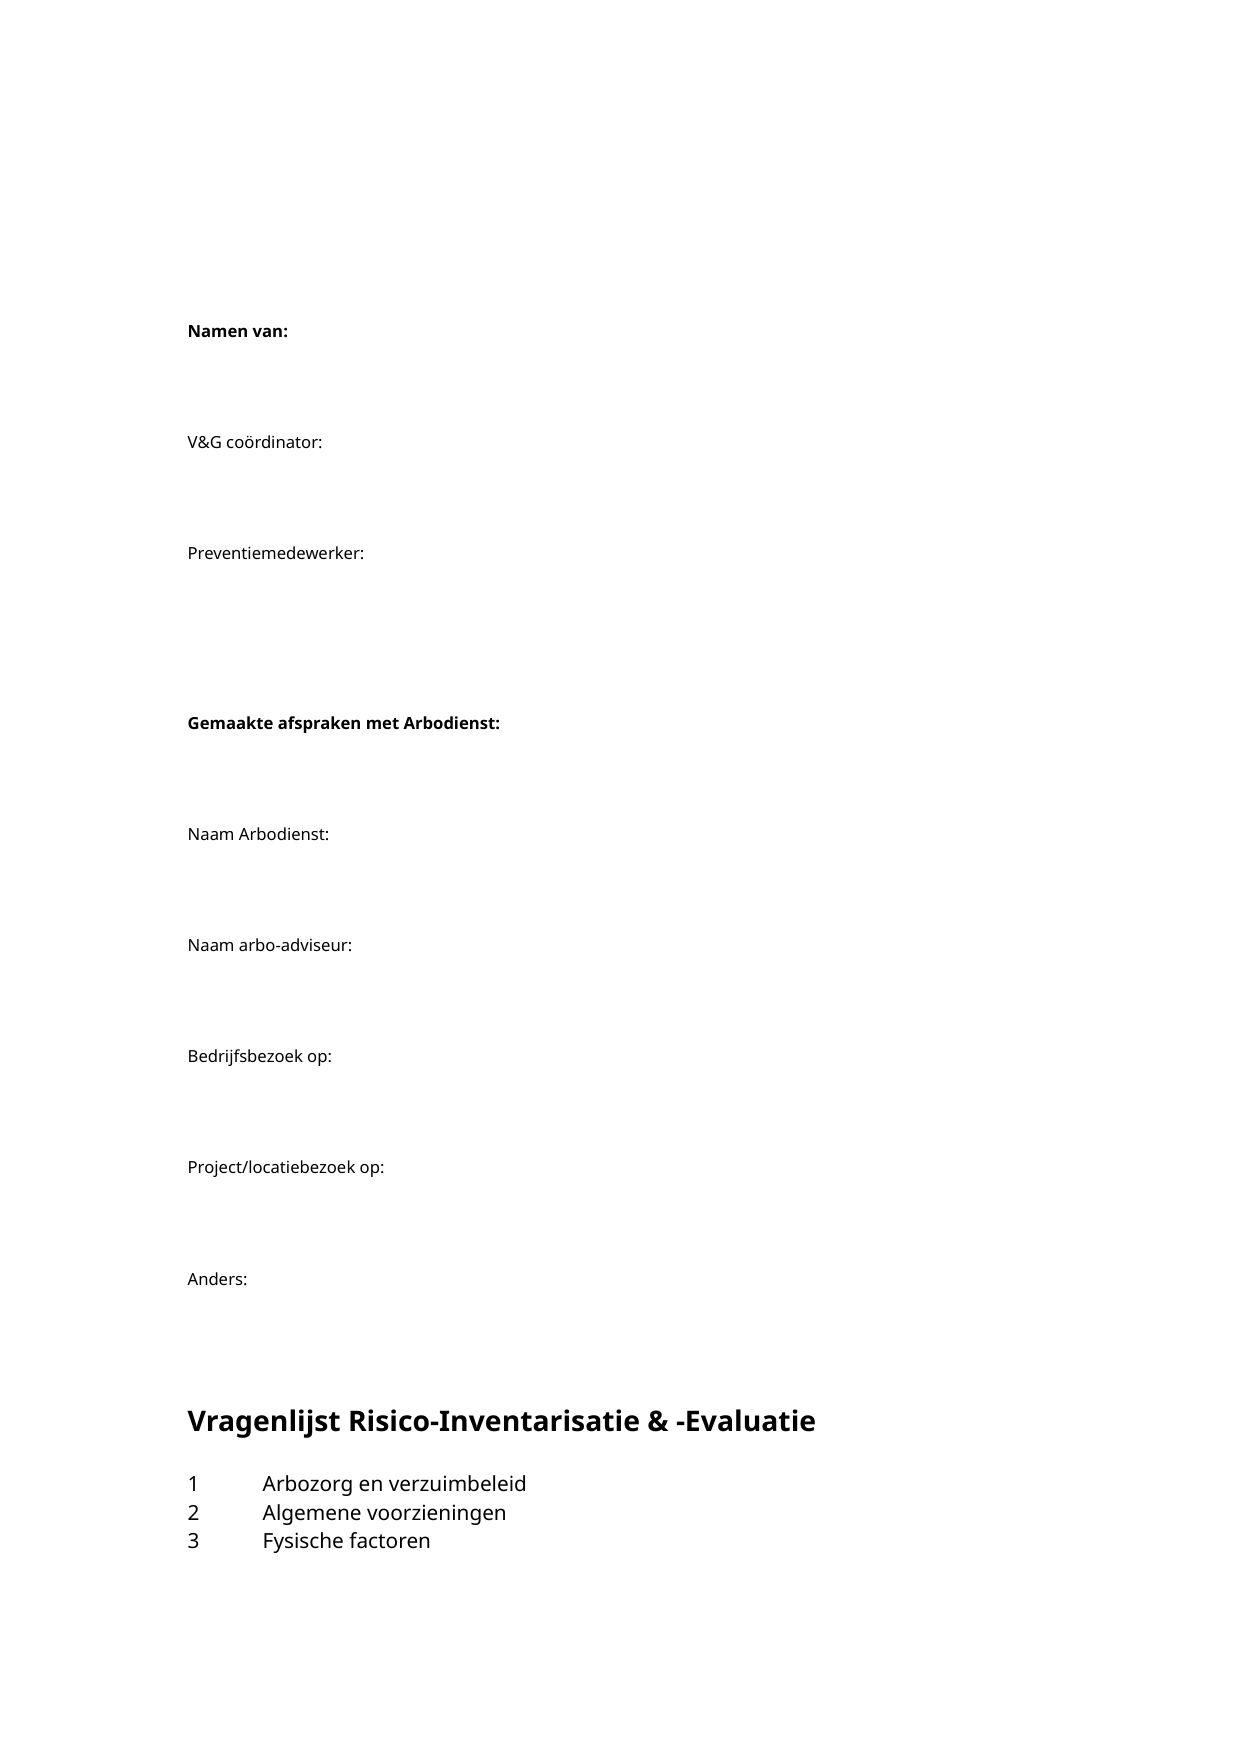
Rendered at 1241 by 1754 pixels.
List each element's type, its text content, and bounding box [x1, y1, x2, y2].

table_cell [188, 653, 1053, 711]
table_cell Namen van: [188, 320, 1053, 372]
list Arbozorg en verzuimbeleid [187, 1469, 1053, 1498]
table_cell Naam arbo-adviseur: [188, 934, 1053, 986]
table_cell [188, 764, 1053, 823]
table_cell [188, 203, 1053, 261]
table_cell [188, 372, 1053, 431]
table_cell V&G coördinator: [188, 431, 1053, 483]
table_cell Gemaakte afspraken met Arbodienst: [188, 711, 1053, 764]
table_cell [188, 875, 1053, 934]
table_cell Preventiemedewerker: [188, 542, 1053, 594]
table_cell [188, 986, 1053, 1045]
subtitle Vragenlijst Risico-Inventarisatie & -Evaluatie [187, 1401, 1053, 1439]
list Fysische factoren [187, 1526, 1053, 1555]
table_cell Project/locatiebezoek op: [188, 1156, 1053, 1209]
table_cell [188, 150, 1053, 203]
table_cell [188, 1209, 1053, 1267]
table_cell Anders: [188, 1267, 1053, 1320]
list Algemene voorzieningen [187, 1498, 1053, 1526]
table_cell [188, 595, 1053, 653]
table_cell Bedrijfsbezoek op: [188, 1045, 1053, 1098]
table_cell Naam Arbodienst: [188, 823, 1053, 875]
table_cell [188, 261, 1053, 319]
table_cell [188, 1098, 1053, 1156]
table_cell [188, 484, 1053, 542]
